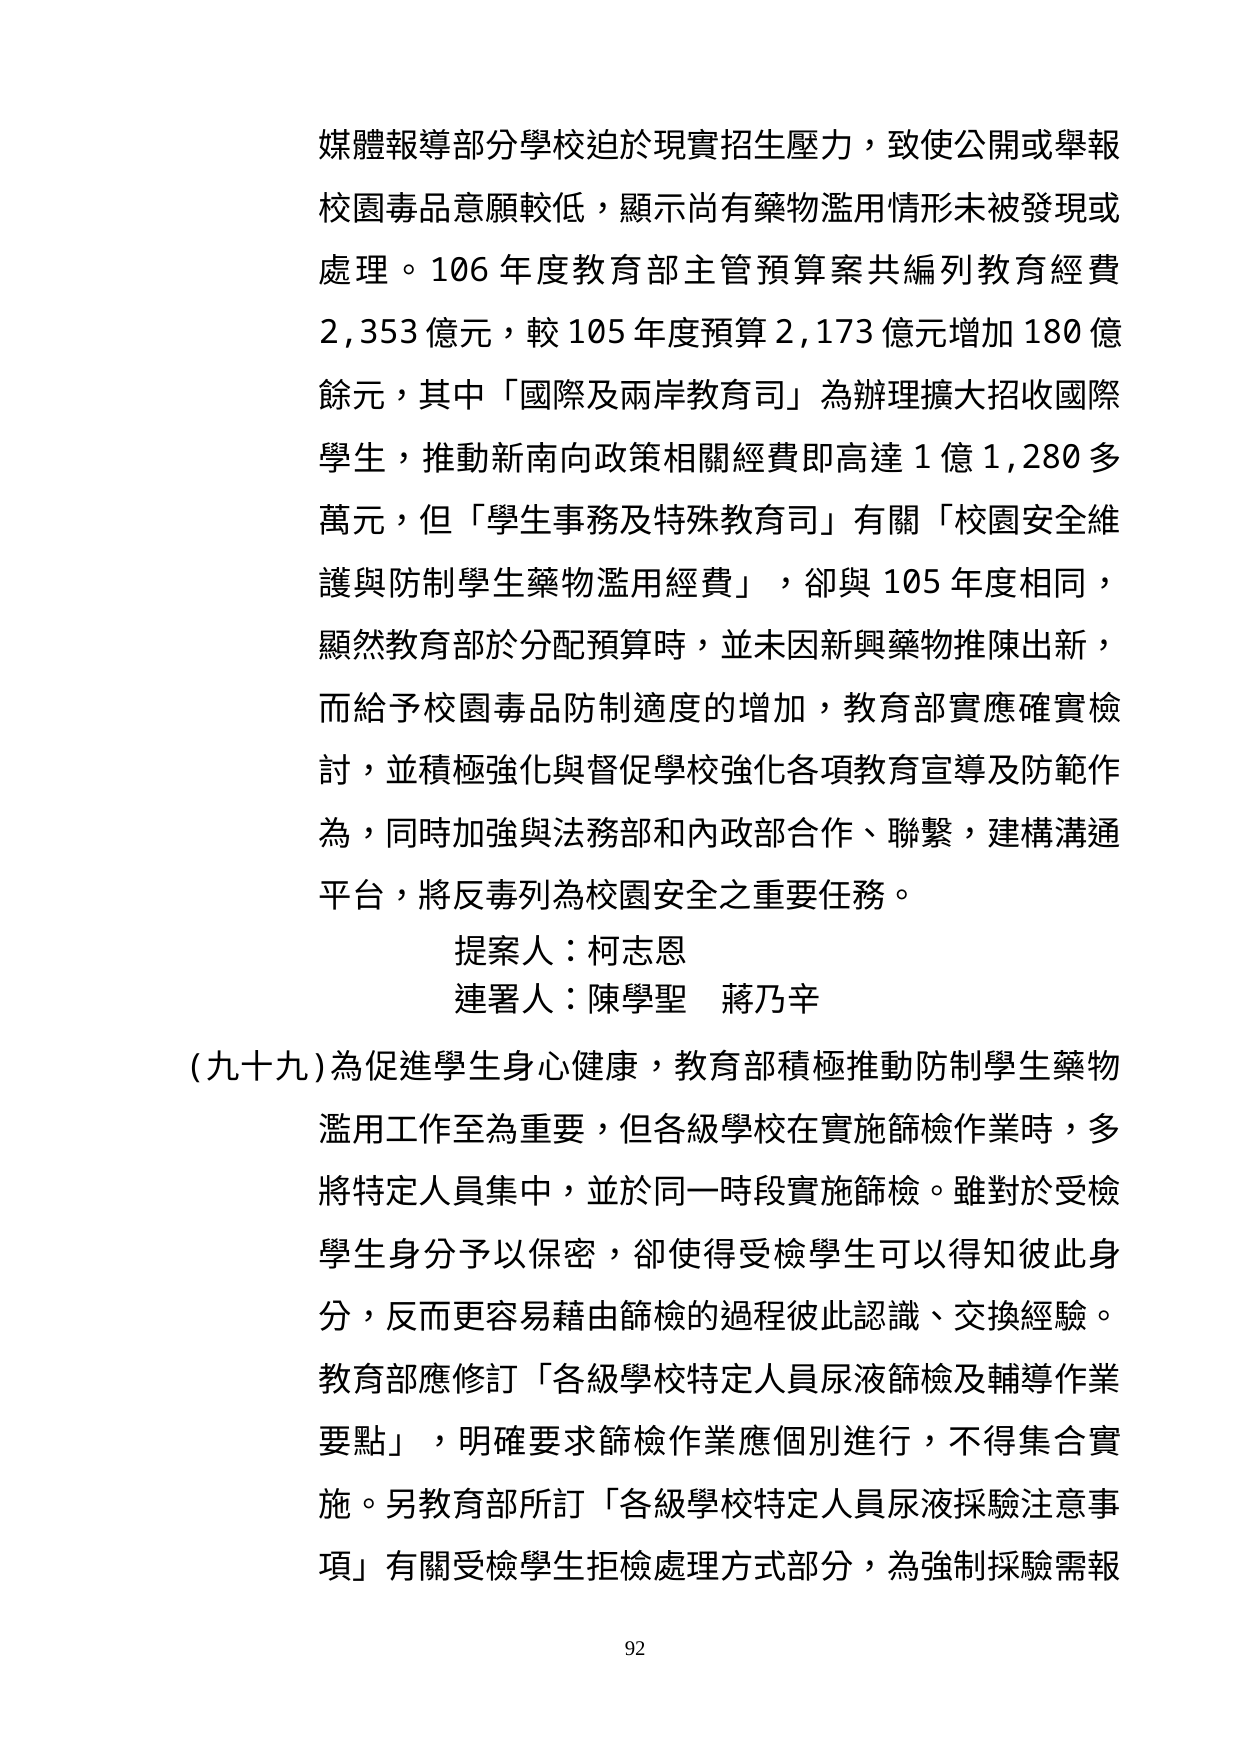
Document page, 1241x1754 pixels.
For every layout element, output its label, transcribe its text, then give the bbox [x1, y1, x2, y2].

text 連署人：陳學聖 蔣乃辛 [148, 973, 1122, 1021]
text 媒體報導部分學校迫於現實招生壓力，致使公開或舉報校園毒品意願較低，顯示尚有藥物濫用情形未被發現或處理。106年度教育部主管預算案共編列教育經費2,353億元，較105年度預算2,173億元增加180億餘元，其中「國際及兩岸教育司」為辦理擴大招收國際學生，推動新南向政策相關經費即高達1億1,280多萬元，但「學生事務及特殊教育司」有關「校園安全維護與防制學生藥物濫用經費」，卻與105年度相同，顯然教育部於分配預算時，並未因新興藥物推陳出新，而給予校園毒品防制適度的增加，教育部實應確實檢討，並積極強化與督促學校強化各項教育宣導及防範作為，同時加強與法務部和內政部合作、聯繫，建構溝通平台，將反毒列為校園安全之重要任務。 [185, 112, 1122, 925]
text (九十九)為促進學生身心健康，教育部積極推動防制學生藥物濫用工作至為重要，但各級學校在實施篩檢作業時，多將特定人員集中，並於同一時段實施篩檢。雖對於受檢學生身分予以保密，卻使得受檢學生可以得知彼此身分，反而更容易藉由篩檢的過程彼此認識、交換經驗。教育部應修訂「各級學校特定人員尿液篩檢及輔導作業要點」，明確要求篩檢作業應個別進行，不得集合實施。另教育部所訂「各級學校特定人員尿液採驗注意事項」有關受檢學生拒檢處理方式部分，為強制採驗需報 [185, 1033, 1122, 1596]
text 提案人：柯志恩 [148, 925, 1122, 973]
